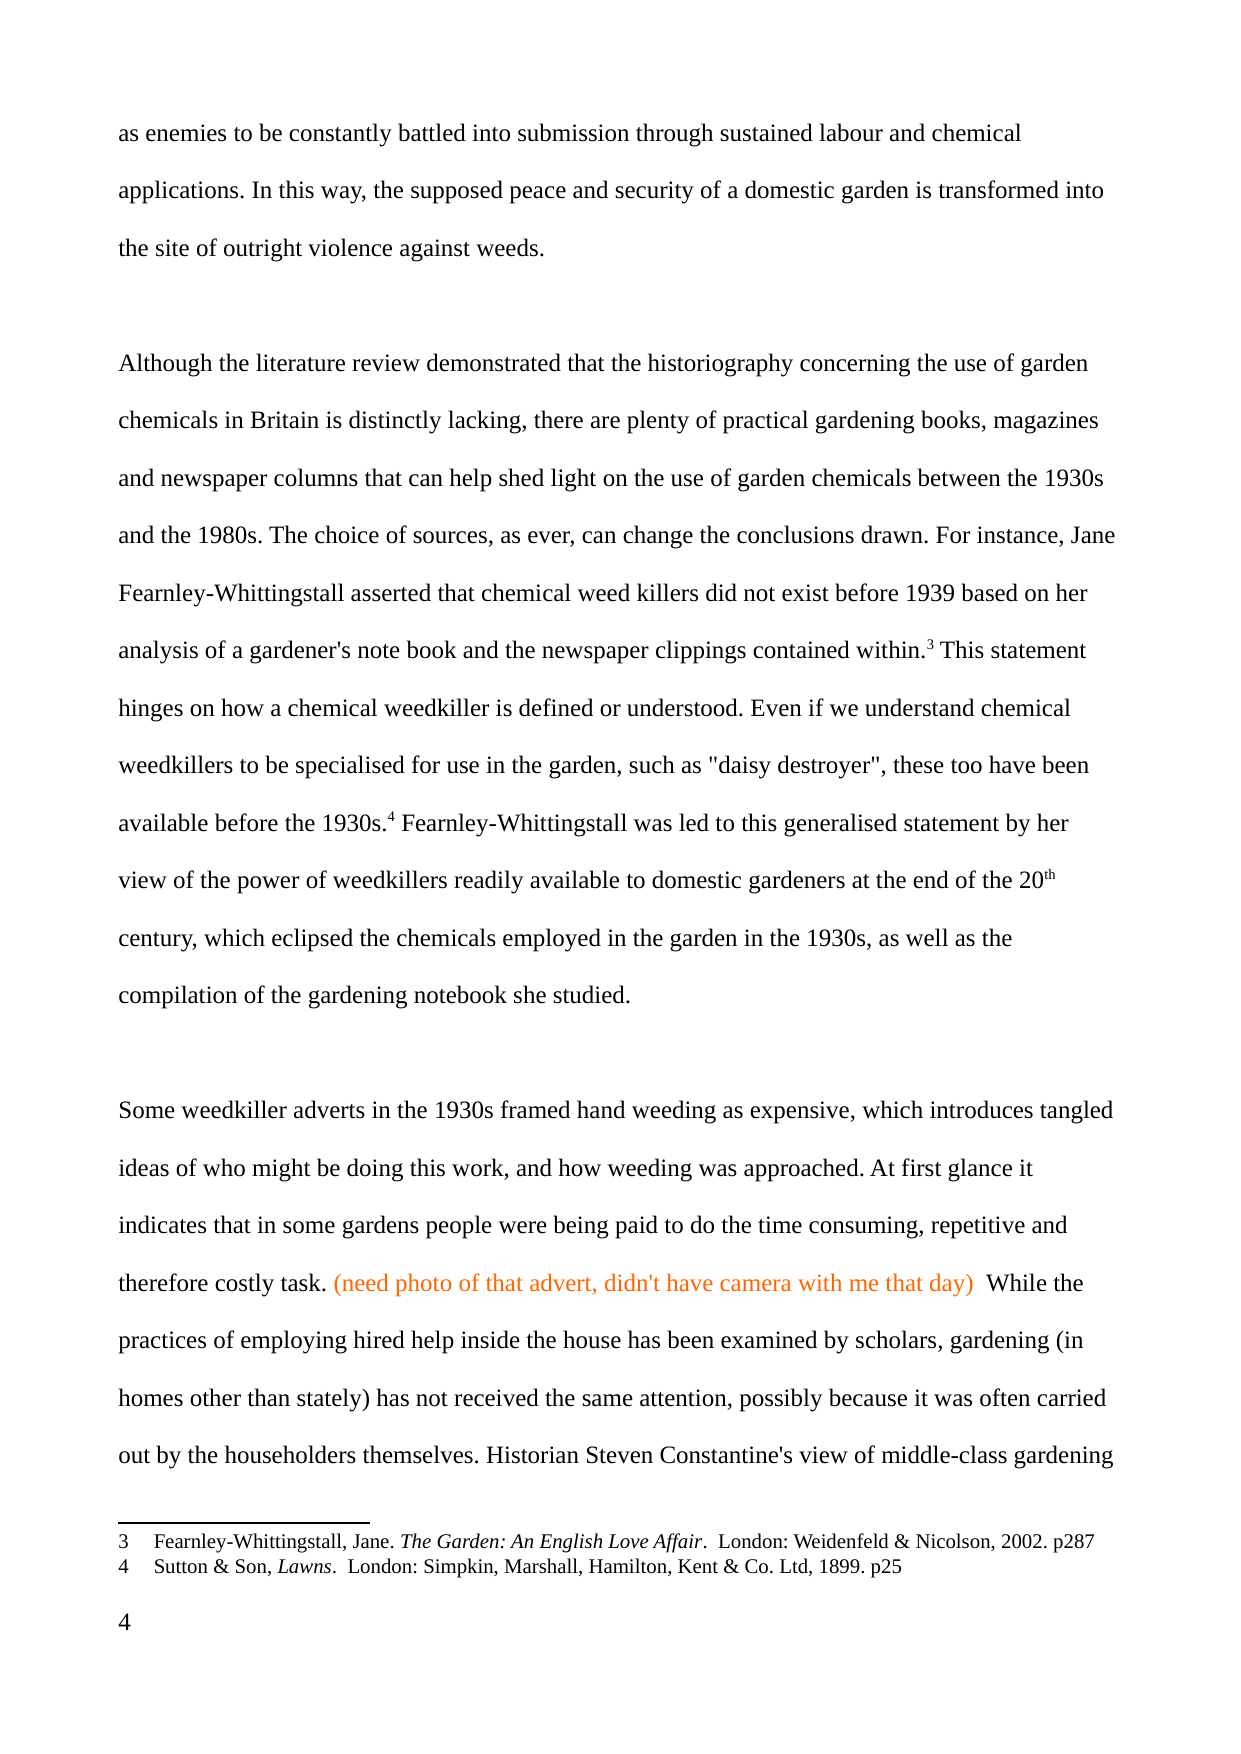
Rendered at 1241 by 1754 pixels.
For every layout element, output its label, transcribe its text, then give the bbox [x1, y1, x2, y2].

text Some weedkiller adverts in the 1930s framed hand weeding as expensive, which introduces tangled ideas of who might be doing this work, and how weeding was approached. At first glance it indicates that in some gardens people were being paid to do the time consuming, repetitive and therefore costly task. (need photo of that advert, didn't have camera with me that day) While the practices of employing hired help inside the house has been examined by scholars, gardening (in homes other than stately) has not received the same attention, possibly because it was often carried out by the householders themselves. Historian Steven Constantine's view of middle-class gardening [118, 1096, 1122, 1469]
text as enemies to be constantly battled into submission through sustained labour and chemical applications. In this way, the supposed peace and security of a domestic garden is transformed into the site of outright violence against weeds. [118, 118, 1122, 262]
text Although the literature review demonstrated that the historiography concerning the use of garden chemicals in Britain is distinctly lacking, there are plenty of practical gardening books, magazines and newspaper columns that can help shed light on the use of garden chemicals between the 1930s and the 1980s. The choice of sources, as ever, can change the conclusions drawn. For instance, Jane Fearnley-Whittingstall asserted that chemical weed killers did not exist before 1939 based on her analysis of a gardener's note book and the newspaper clippings contained within. This statement hinges on how a chemical weedkiller is defined or understood. Even if we understand chemical weedkillers to be specialised for use in the garden, such as "daisy destroyer", these too have been available before the 1930s. Fearnley-Whittingstall was led to this generalised statement by her view of the power of weedkillers readily available to domestic gardeners at the end of the 20th century, which eclipsed the chemicals employed in the garden in the 1930s, as well as the compilation of the gardening notebook she studied. [118, 348, 1122, 1009]
text Sutton & Son, Lawns. London: Simpkin, Marshall, Hamilton, Kent & Co. Ltd, 1899. p25 [118, 1553, 1122, 1578]
text Fearnley-Whittingstall, Jane. The Garden: An English Love Affair. London: Weidenfeld & Nicolson, 2002. p287 [118, 1529, 1122, 1553]
